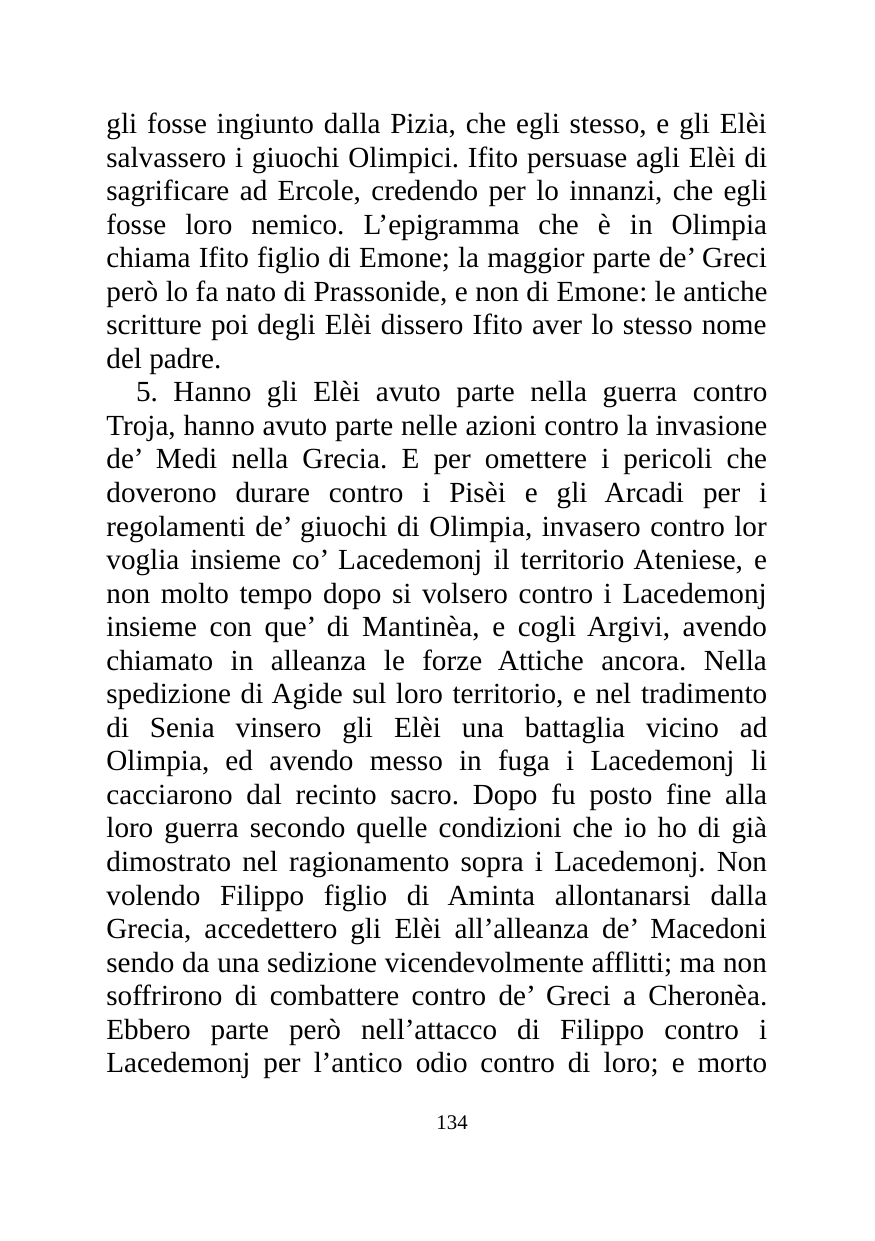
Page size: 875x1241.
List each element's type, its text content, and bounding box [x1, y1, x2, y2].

text gli fosse ingiunto dalla Pizia, che egli stesso, e gli Elèi salvassero i giuochi Olimpici. Ifito persuase agli Elèi di sagrificare ad Ercole, credendo per lo innanzi, che egli fosse loro nemico. L’epigramma che è in Olimpia chiama Ifito figlio di Emone; la maggior parte de’ Greci però lo fa nato di Prassonide, e non di Emone: le antiche scritture poi degli Elèi dissero Ifito aver lo stesso nome del padre. [106, 106, 768, 374]
text 5. Hanno gli Elèi avuto parte nella guerra contro Troja, hanno avuto parte nelle azioni contro la invasione de’ Medi nella Grecia. E per omettere i pericoli che doverono durare contro i Pisèi e gli Arcadi per i regolamenti de’ giuochi di Olimpia, invasero contro lor voglia insieme co’ Lacedemonj il territorio Ateniese, e non molto tempo dopo si volsero contro i Lacedemonj insieme con que’ di Mantinèa, e cogli Argivi, avendo chiamato in alleanza le forze Attiche ancora. Nella spedizione di Agide sul loro territorio, e nel tradimento di Senia vinsero gli Elèi una battaglia vicino ad Olimpia, ed avendo messo in fuga i Lacedemonj li cacciarono dal recinto sacro. Dopo fu posto fine alla loro guerra secondo quelle condizioni che io ho di già dimostrato nel ragionamento sopra i Lacedemonj. Non volendo Filippo figlio di Aminta allontanarsi dalla Grecia, accedettero gli Elèi all’alleanza de’ Macedoni sendo da una sedizione vicendevolmente afflitti; ma non soffrirono di combattere contro de’ Greci a Cheronèa. Ebbero parte però nell’attacco di Filippo contro i Lacedemonj per l’antico odio contro di loro; e morto [106, 374, 768, 1079]
